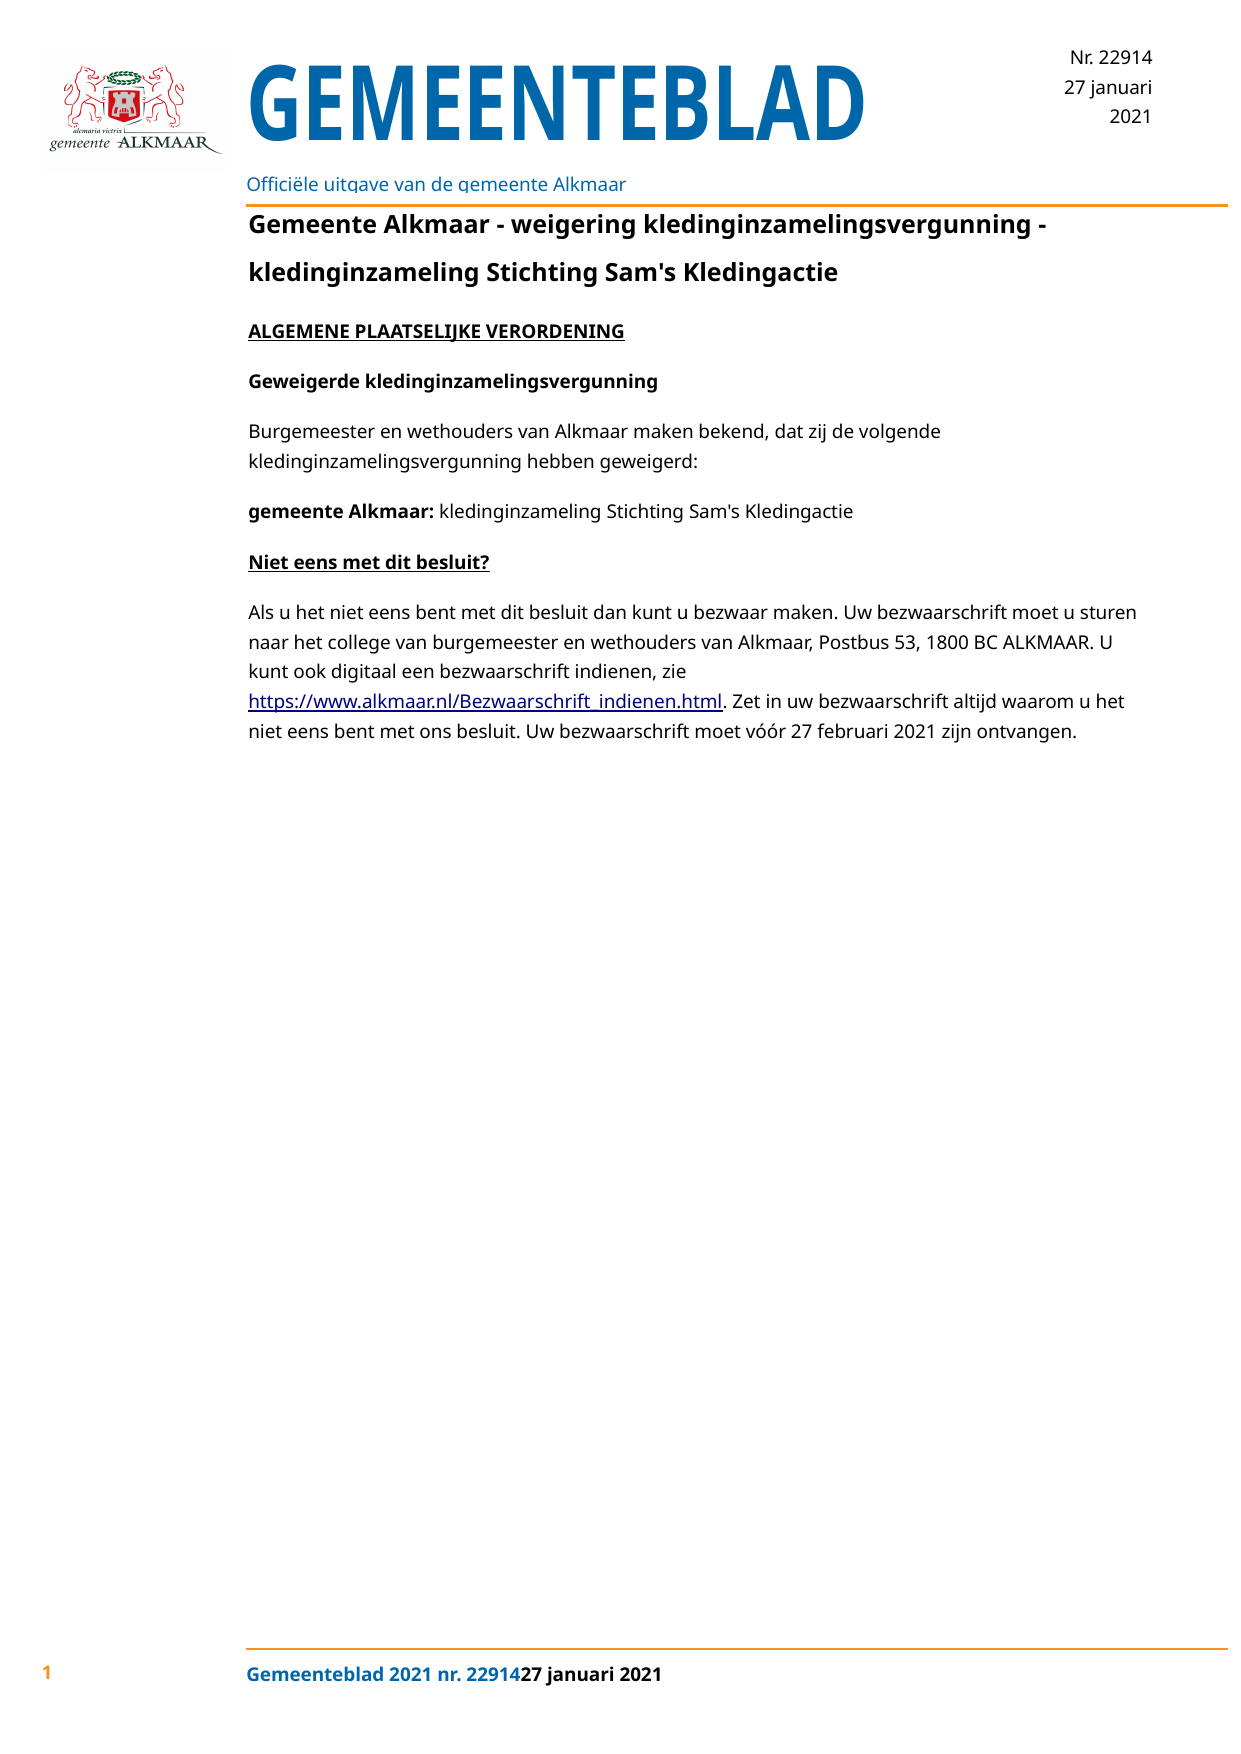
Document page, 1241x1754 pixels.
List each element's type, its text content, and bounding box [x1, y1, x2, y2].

text Als u het niet eens bent met dit besluit dan kunt u bezwaar maken. Uw bezwaarschrift moet u sturen naar het college van burgemeester en wethouders van Alkmaar, Postbus 53, 1800 BC ALKMAAR. U kunt ook digitaal een bezwaarschrift indienen, zie https://www.alkmaar.nl/Bezwaarschrift_indienen.html. Zet in uw bezwaarschrift altijd waarom u het niet eens bent met ons besluit. Uw bezwaarschrift moet vóór 27 februari 2021 zijn ontvangen. [248, 599, 1152, 744]
text Gemeente Alkmaar - weigering kledinginzamelingsvergunning - kledinginzameling Stichting Sam's Kledingactie [248, 207, 1152, 288]
text ALGEMENE PLAATSELIJKE VERORDENING [248, 318, 1152, 344]
picture [41, 47, 231, 172]
text Niet eens met dit besluit? [248, 549, 1152, 575]
text gemeente Alkmaar: kledinginzameling Stichting Sam's Kledingactie [248, 499, 1152, 524]
text Geweigerde kledinginzamelingsvergunning [248, 368, 1152, 394]
text Burgemeester en wethouders van Alkmaar maken bekend, dat zij de volgende kledinginzamelingsvergunning hebben geweigerd: [248, 419, 1152, 474]
